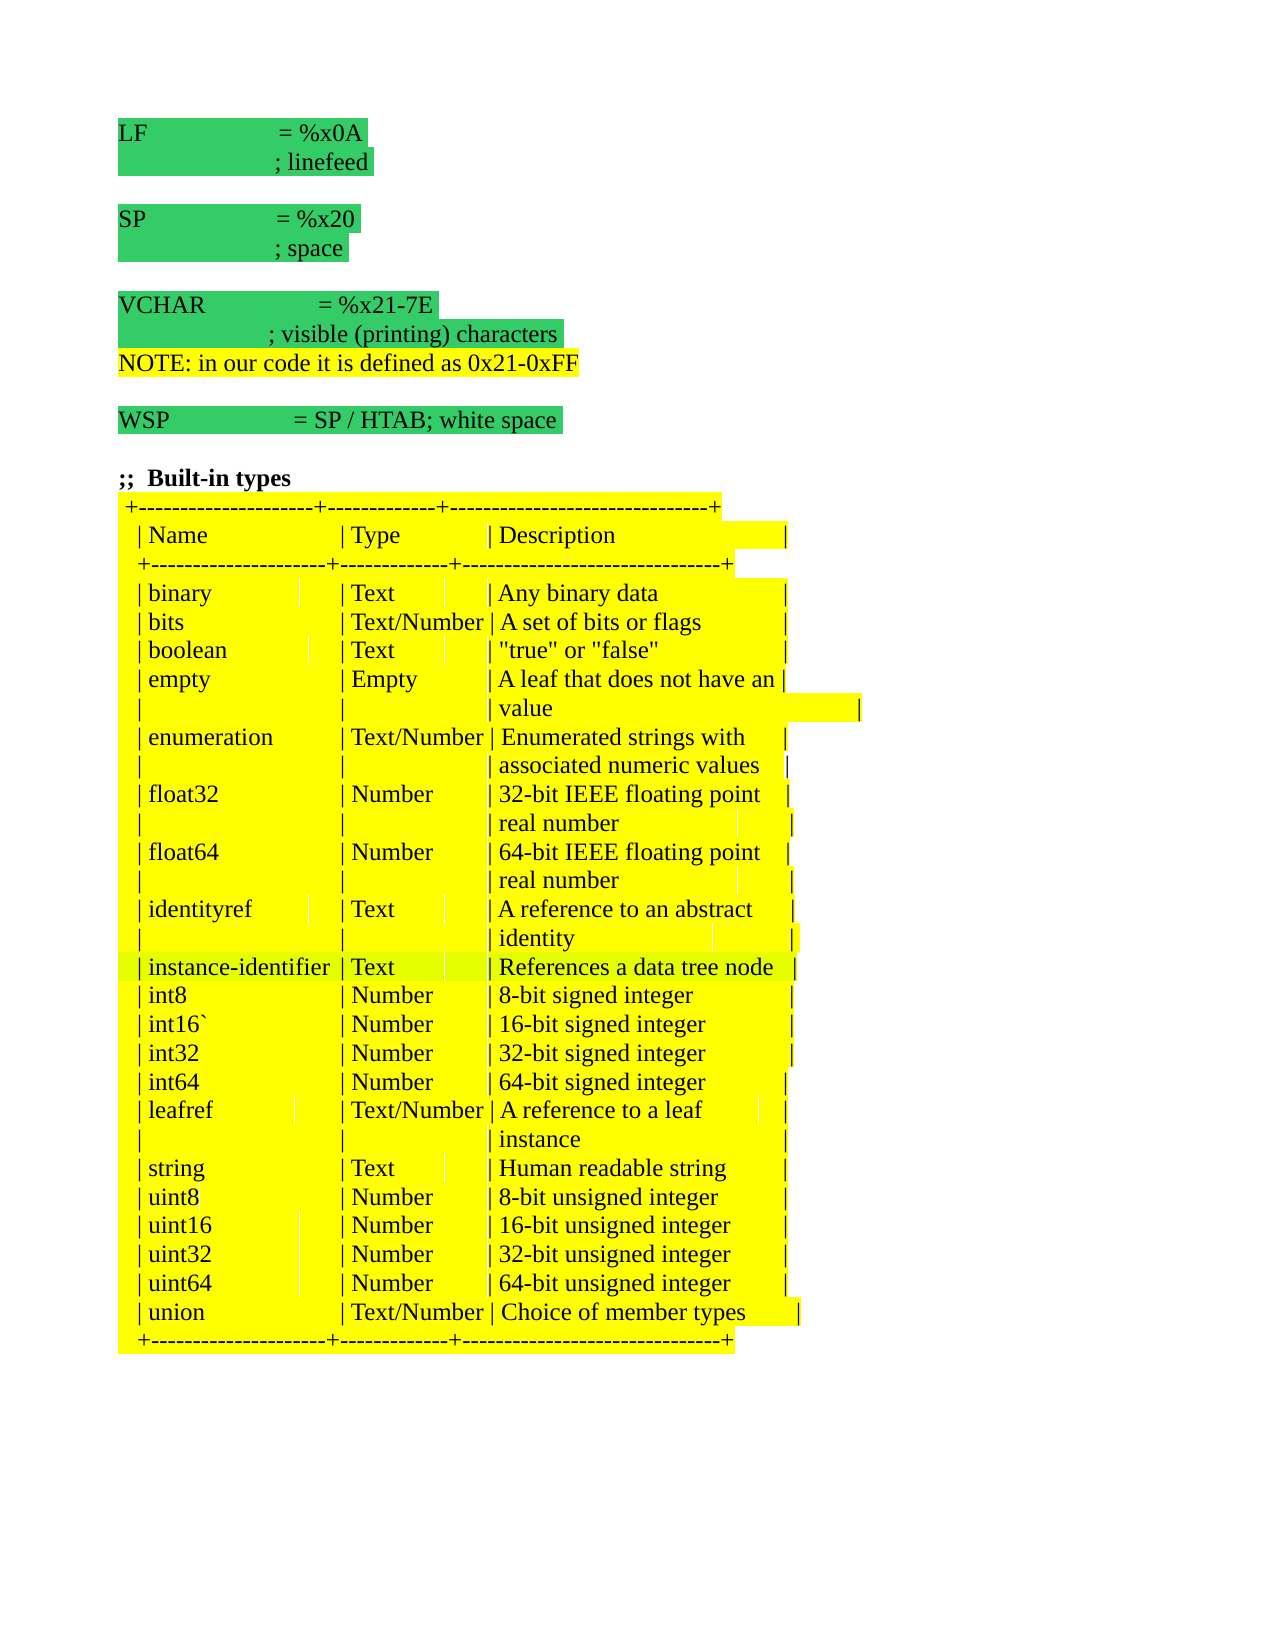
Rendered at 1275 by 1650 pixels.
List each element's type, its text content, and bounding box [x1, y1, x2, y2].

text | float64 | Number | 64-bit IEEE floating point | [118, 837, 1157, 866]
text | int8 | Number | 8-bit signed integer | [118, 981, 1157, 1009]
text | uint16 | Number | 16-bit unsigned integer | [118, 1211, 1157, 1239]
text | uint8 | Number | 8-bit unsigned integer | [118, 1182, 1157, 1211]
text ; visible (printing) characters [118, 319, 1157, 348]
text +---------------------+-------------+-------------------------------+ [118, 549, 1157, 578]
text | empty | Empty | A leaf that does not have an | [118, 664, 1157, 693]
text ; linefeed [118, 147, 1157, 176]
text | identityref | Text | A reference to an abstract | [118, 894, 1157, 923]
text | float32 | Number | 32-bit IEEE floating point | [118, 779, 1157, 808]
text NOTE: in our code it is defined as 0x21-0xFF [118, 348, 1157, 377]
text | int32 | Number | 32-bit signed integer | [118, 1038, 1157, 1067]
text | | | real number | [118, 808, 1157, 837]
text | string | Text | Human readable string | [118, 1153, 1157, 1182]
text | uint64 | Number | 64-bit unsigned integer | [118, 1268, 1157, 1297]
text +---------------------+-------------+-------------------------------+ [118, 1326, 1157, 1354]
text | int64 | Number | 64-bit signed integer | [118, 1067, 1157, 1096]
text | uint32 | Number | 32-bit unsigned integer | [118, 1239, 1157, 1268]
text | | | associated numeric values | [118, 751, 1157, 779]
text | enumeration | Text/Number | Enumerated strings with | [118, 722, 1157, 751]
text | | | value | [118, 693, 1157, 722]
text +---------------------+-------------+-------------------------------+ [118, 492, 1157, 521]
text ;; Built-in types [118, 463, 1157, 492]
text LF = %x0A [118, 118, 1157, 147]
text | | | identity | [118, 923, 1157, 952]
text WSP = SP / HTAB; white space [118, 406, 1157, 434]
text | boolean | Text | "true" or "false" | [118, 636, 1157, 664]
text | union | Text/Number | Choice of member types | [118, 1297, 1157, 1326]
text | leafref | Text/Number | A reference to a leaf | [118, 1096, 1157, 1124]
text VCHAR = %x21-7E [118, 291, 1157, 319]
text SP = %x20 [118, 204, 1157, 233]
text | Name | Type | Description | [118, 521, 1157, 549]
text ; space [118, 233, 1157, 262]
text | | | instance | [118, 1124, 1157, 1153]
text | binary | Text | Any binary data | [118, 578, 1157, 607]
text | instance-identifier | Text | References a data tree node | [118, 952, 1157, 981]
text | bits | Text/Number | A set of bits or flags | [118, 607, 1157, 636]
text | int16` | Number | 16-bit signed integer | [118, 1009, 1157, 1038]
text | | | real number | [118, 866, 1157, 894]
